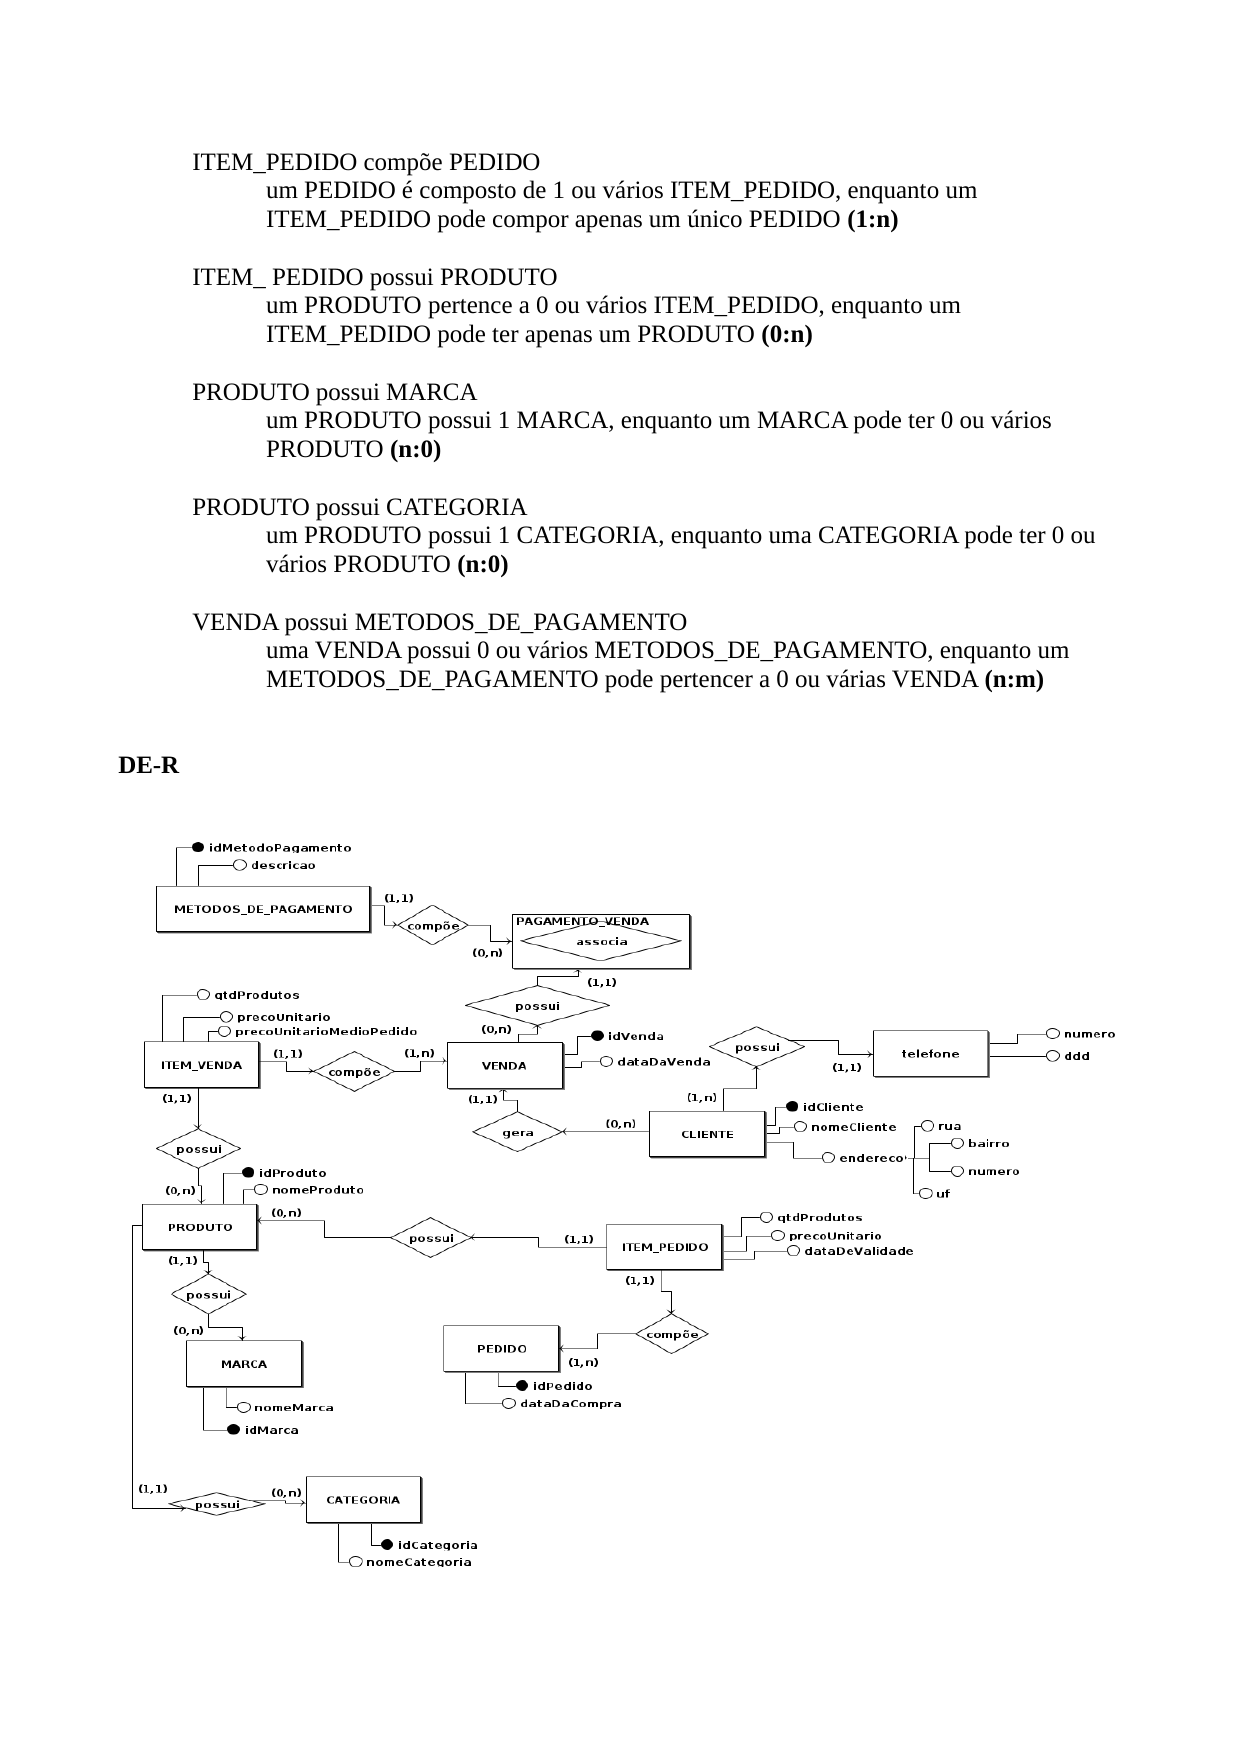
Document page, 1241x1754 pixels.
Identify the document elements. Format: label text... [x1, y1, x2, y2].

text ITEM_ PEDIDO possui PRODUTO [192, 262, 1122, 291]
text VENDA possui METODOS_DE_PAGAMENTO [192, 607, 1122, 636]
text PRODUTO possui MARCA [192, 377, 1122, 406]
picture [118, 836, 1123, 1570]
text uma VENDA possui 0 ou vários METODOS_DE_PAGAMENTO, enquanto um METODOS_DE_PAGAMENTO pode pertencer a 0 ou várias VENDA (n:m) [266, 636, 1122, 693]
text PRODUTO possui CATEGORIA [192, 492, 1122, 521]
text ITEM_PEDIDO compõe PEDIDO [192, 147, 1122, 176]
text DE-R [118, 751, 1122, 779]
text um PRODUTO pertence a 0 ou vários ITEM_PEDIDO, enquanto um ITEM_PEDIDO pode ter apenas um PRODUTO (0:n) [266, 291, 1122, 348]
text um PRODUTO possui 1 CATEGORIA, enquanto uma CATEGORIA pode ter 0 ou vários PRODUTO (n:0) [266, 521, 1122, 578]
text um PEDIDO é composto de 1 ou vários ITEM_PEDIDO, enquanto um ITEM_PEDIDO pode compor apenas um único PEDIDO (1:n) [266, 176, 1122, 233]
text um PRODUTO possui 1 MARCA, enquanto um MARCA pode ter 0 ou vários PRODUTO (n:0) [266, 406, 1122, 463]
